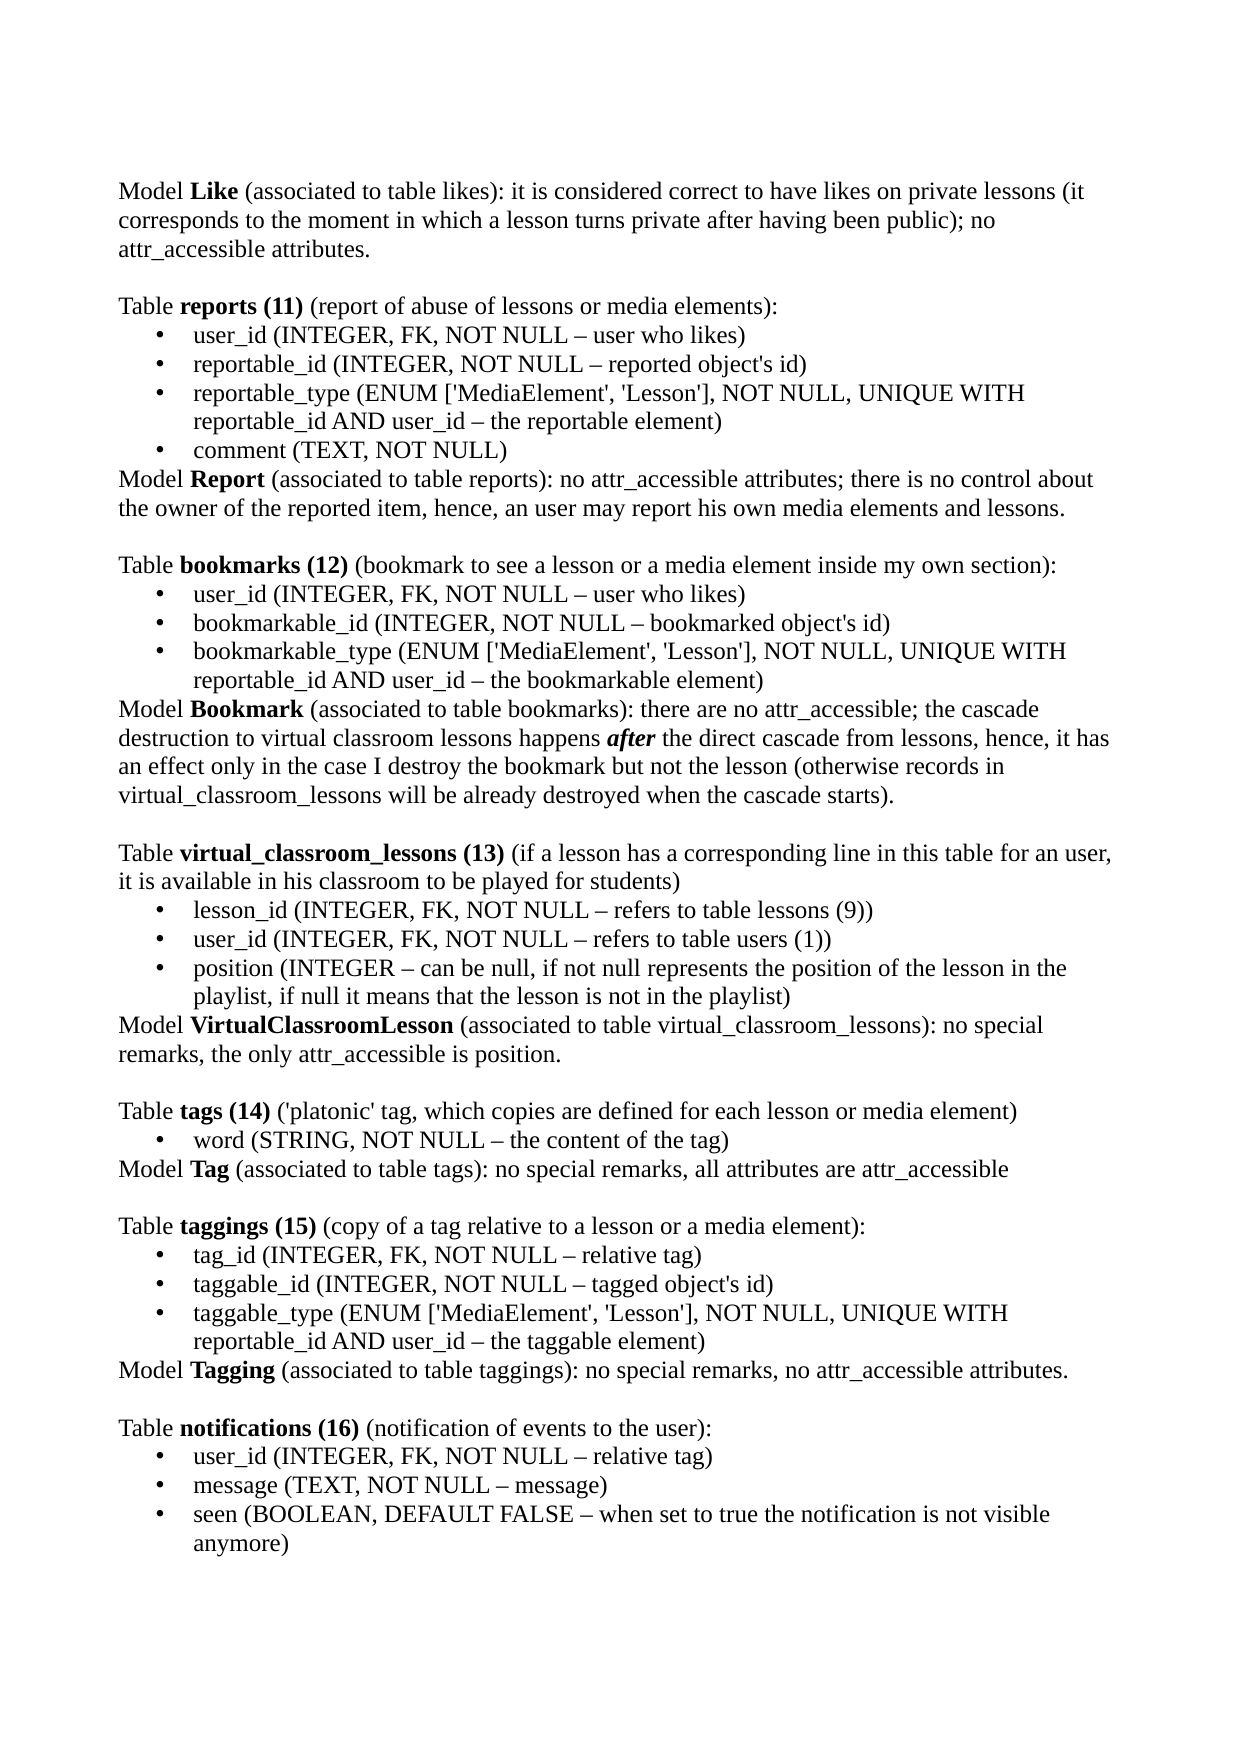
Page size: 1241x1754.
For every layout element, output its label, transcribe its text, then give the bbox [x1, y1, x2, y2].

list message (TEXT, NOT NULL – message) [156, 1470, 1122, 1499]
list reportable_type (ENUM ['MediaElement', 'Lesson'], NOT NULL, UNIQUE WITH reportable_id AND user_id – the reportable element) [156, 378, 1122, 435]
list user_id (INTEGER, FK, NOT NULL – user who likes) [156, 320, 1122, 349]
text Model Tagging (associated to table taggings): no special remarks, no attr_accessible attributes. [118, 1355, 1122, 1384]
list taggable_type (ENUM ['MediaElement', 'Lesson'], NOT NULL, UNIQUE WITH reportable_id AND user_id – the taggable element) [156, 1298, 1122, 1355]
text Table taggings (15) (copy of a tag relative to a lesson or a media element): [118, 1211, 1122, 1240]
list tag_id (INTEGER, FK, NOT NULL – relative tag) [156, 1240, 1122, 1269]
list user_id (INTEGER, FK, NOT NULL – user who likes) [156, 579, 1122, 608]
list user_id (INTEGER, FK, NOT NULL – refers to table users (1)) [156, 924, 1122, 953]
text Model VirtualClassroomLesson (associated to table virtual_classroom_lessons): no special remarks, the only attr_accessible is position. [118, 1010, 1122, 1068]
list word (STRING, NOT NULL – the content of the tag) [156, 1125, 1122, 1154]
text Model Bookmark (associated to table bookmarks): there are no attr_accessible; the cascade destruction to virtual classroom lessons happens after the direct cascade from lessons, hence, it has an effect only in the case I destroy the bookmark but not the lesson (otherwise records in virtual_classroom_lessons will be already destroyed when the cascade starts). [118, 694, 1122, 809]
text Model Tag (associated to table tags): no special remarks, all attributes are attr_accessible [118, 1154, 1122, 1183]
text Model Like (associated to table likes): it is considered correct to have likes on private lessons (it corresponds to the moment in which a lesson turns private after having been public); no attr_accessible attributes. [118, 176, 1122, 263]
text Model Report (associated to table reports): no attr_accessible attributes; there is no control about the owner of the reported item, hence, an user may report his own media elements and lessons. [118, 464, 1122, 521]
list reportable_id (INTEGER, NOT NULL – reported object's id) [156, 349, 1122, 378]
text Table virtual_classroom_lessons (13) (if a lesson has a corresponding line in this table for an user, it is available in his classroom to be played for students) [118, 838, 1122, 895]
list seen (BOOLEAN, DEFAULT FALSE – when set to true the notification is not visible anymore) [156, 1499, 1122, 1556]
list taggable_id (INTEGER, NOT NULL – tagged object's id) [156, 1269, 1122, 1298]
text Table reports (11) (report of abuse of lessons or media elements): [118, 291, 1122, 320]
list bookmarkable_type (ENUM ['MediaElement', 'Lesson'], NOT NULL, UNIQUE WITH reportable_id AND user_id – the bookmarkable element) [156, 636, 1122, 694]
text Table notifications (16) (notification of events to the user): [118, 1413, 1122, 1441]
list lesson_id (INTEGER, FK, NOT NULL – refers to table lessons (9)) [156, 895, 1122, 924]
list position (INTEGER – can be null, if not null represents the position of the lesson in the playlist, if null it means that the lesson is not in the playlist) [156, 953, 1122, 1010]
text Table bookmarks (12) (bookmark to see a lesson or a media element inside my own section): [118, 550, 1122, 579]
list bookmarkable_id (INTEGER, NOT NULL – bookmarked object's id) [156, 608, 1122, 636]
list user_id (INTEGER, FK, NOT NULL – relative tag) [156, 1441, 1122, 1470]
list comment (TEXT, NOT NULL) [156, 435, 1122, 464]
text Table tags (14) ('platonic' tag, which copies are defined for each lesson or media element) [118, 1096, 1122, 1125]
